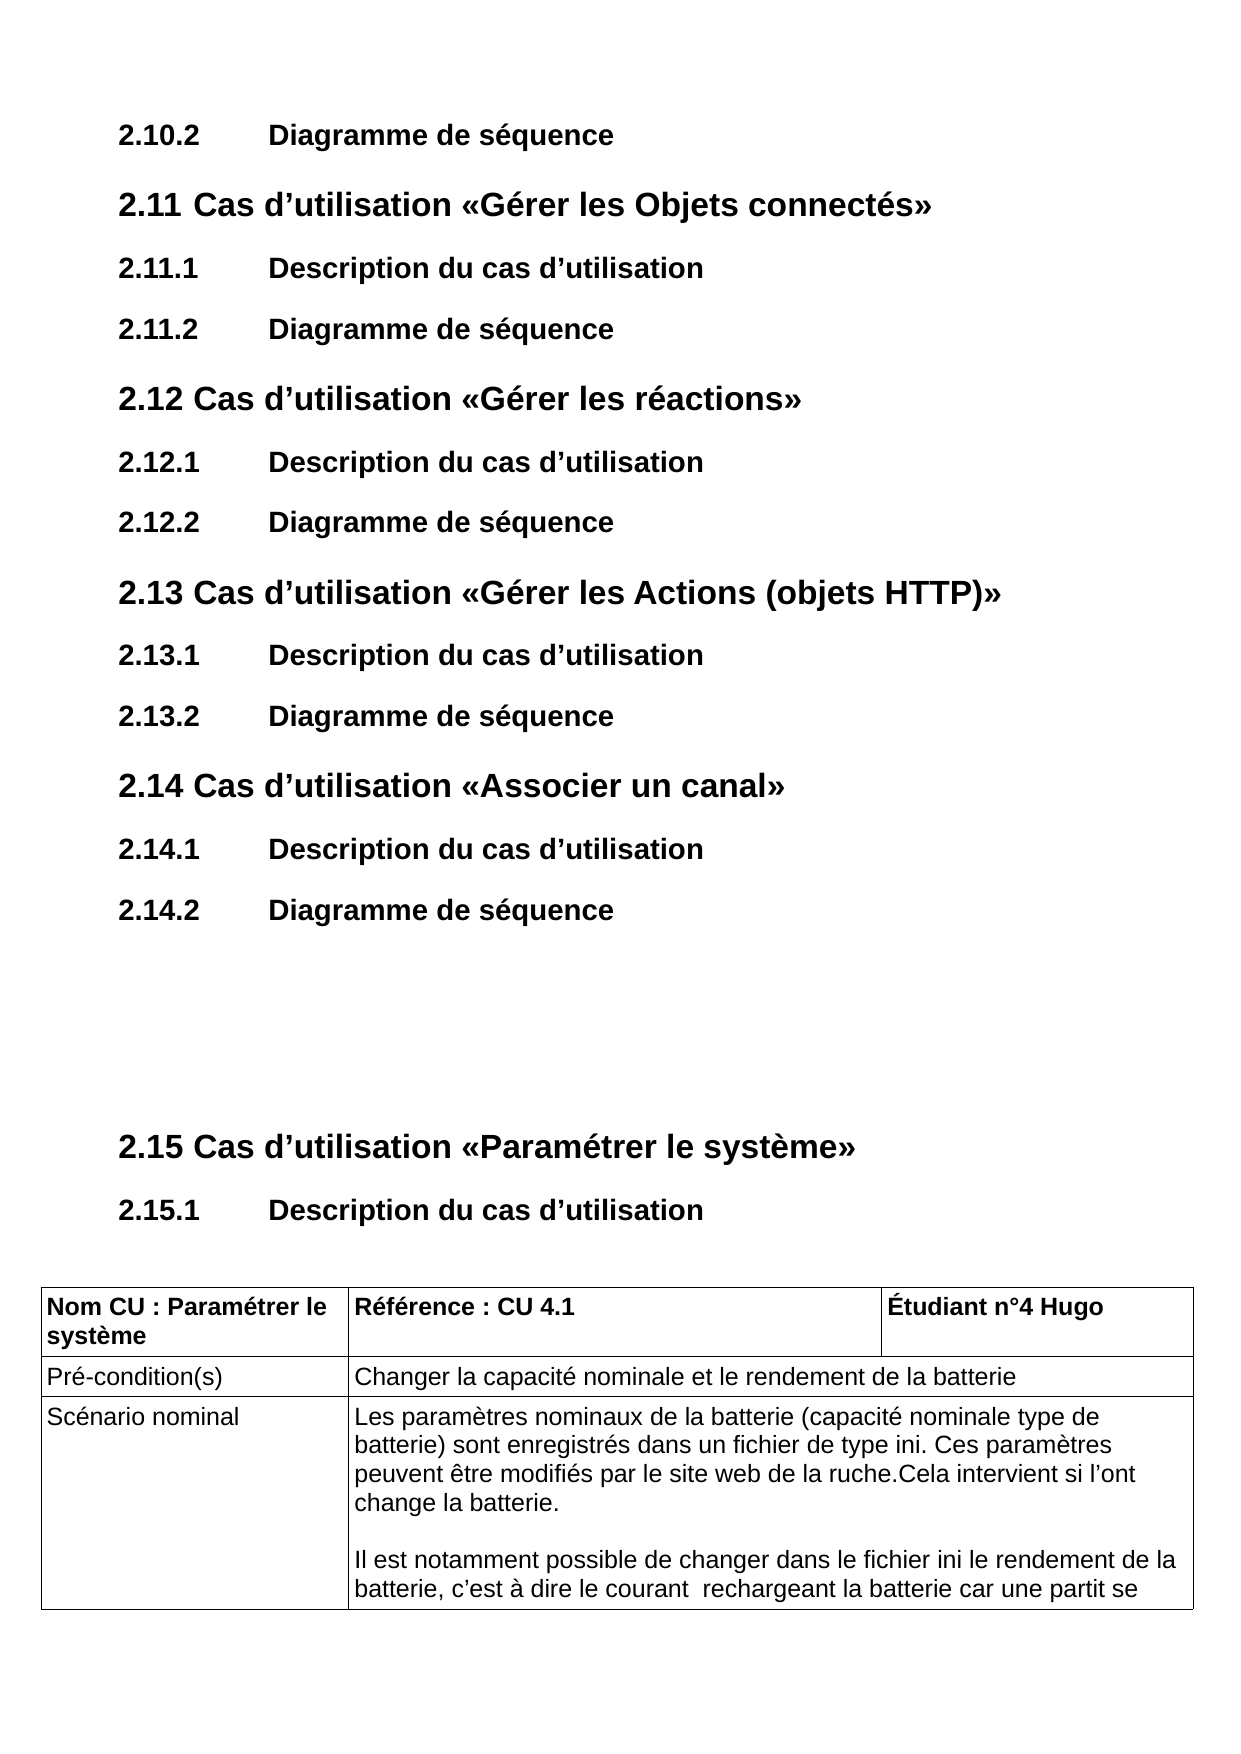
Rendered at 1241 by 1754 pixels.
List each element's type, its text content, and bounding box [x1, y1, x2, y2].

subtitle Description du cas d’utilisation [118, 638, 1122, 672]
table_header Référence : CU 4.1 [349, 1288, 881, 1356]
subtitle Diagramme de séquence [118, 699, 1122, 733]
table_header Étudiant n°4 Hugo [882, 1288, 1193, 1356]
subtitle Cas d’utilisation «Gérer les réactions» [118, 379, 1122, 417]
subtitle Description du cas d’utilisation [118, 251, 1122, 285]
table_cell Pré-condition(s) [42, 1357, 348, 1396]
table_cell Changer la capacité nominale et le rendement de la batterie [349, 1357, 1193, 1396]
table_cell Scénario nominal [42, 1397, 348, 1609]
subtitle Diagramme de séquence [118, 505, 1122, 539]
subtitle Description du cas d’utilisation [118, 1193, 1122, 1226]
subtitle Cas d’utilisation «Gérer les Actions (objets HTTP)» [118, 572, 1122, 611]
subtitle Diagramme de séquence [118, 118, 1122, 152]
subtitle Diagramme de séquence [118, 893, 1122, 926]
table_cell Les paramètres nominaux de la batterie (capacité nominale type de batterie) sont enregistrés dans un fichier de type ini. Ces paramètres peuvent être modifiés par le site web de la ruche.Cela intervient si l’ont change la batterie. Il est notamment possible de changer dans le fichier ini le rendement de la batterie, c’est à dire le courant rechargeant la batterie car une partit se [349, 1397, 1193, 1609]
subtitle Description du cas d’utilisation [118, 444, 1122, 478]
subtitle Cas d’utilisation «Paramétrer le système» [118, 1127, 1122, 1166]
subtitle Diagramme de séquence [118, 312, 1122, 346]
subtitle Description du cas d’utilisation [118, 832, 1122, 866]
subtitle Cas d’utilisation «Associer un canal» [118, 766, 1122, 805]
subtitle Cas d’utilisation «Gérer les Objets connectés» [118, 185, 1122, 224]
table_header Nom CU : Paramétrer le système [42, 1288, 348, 1356]
